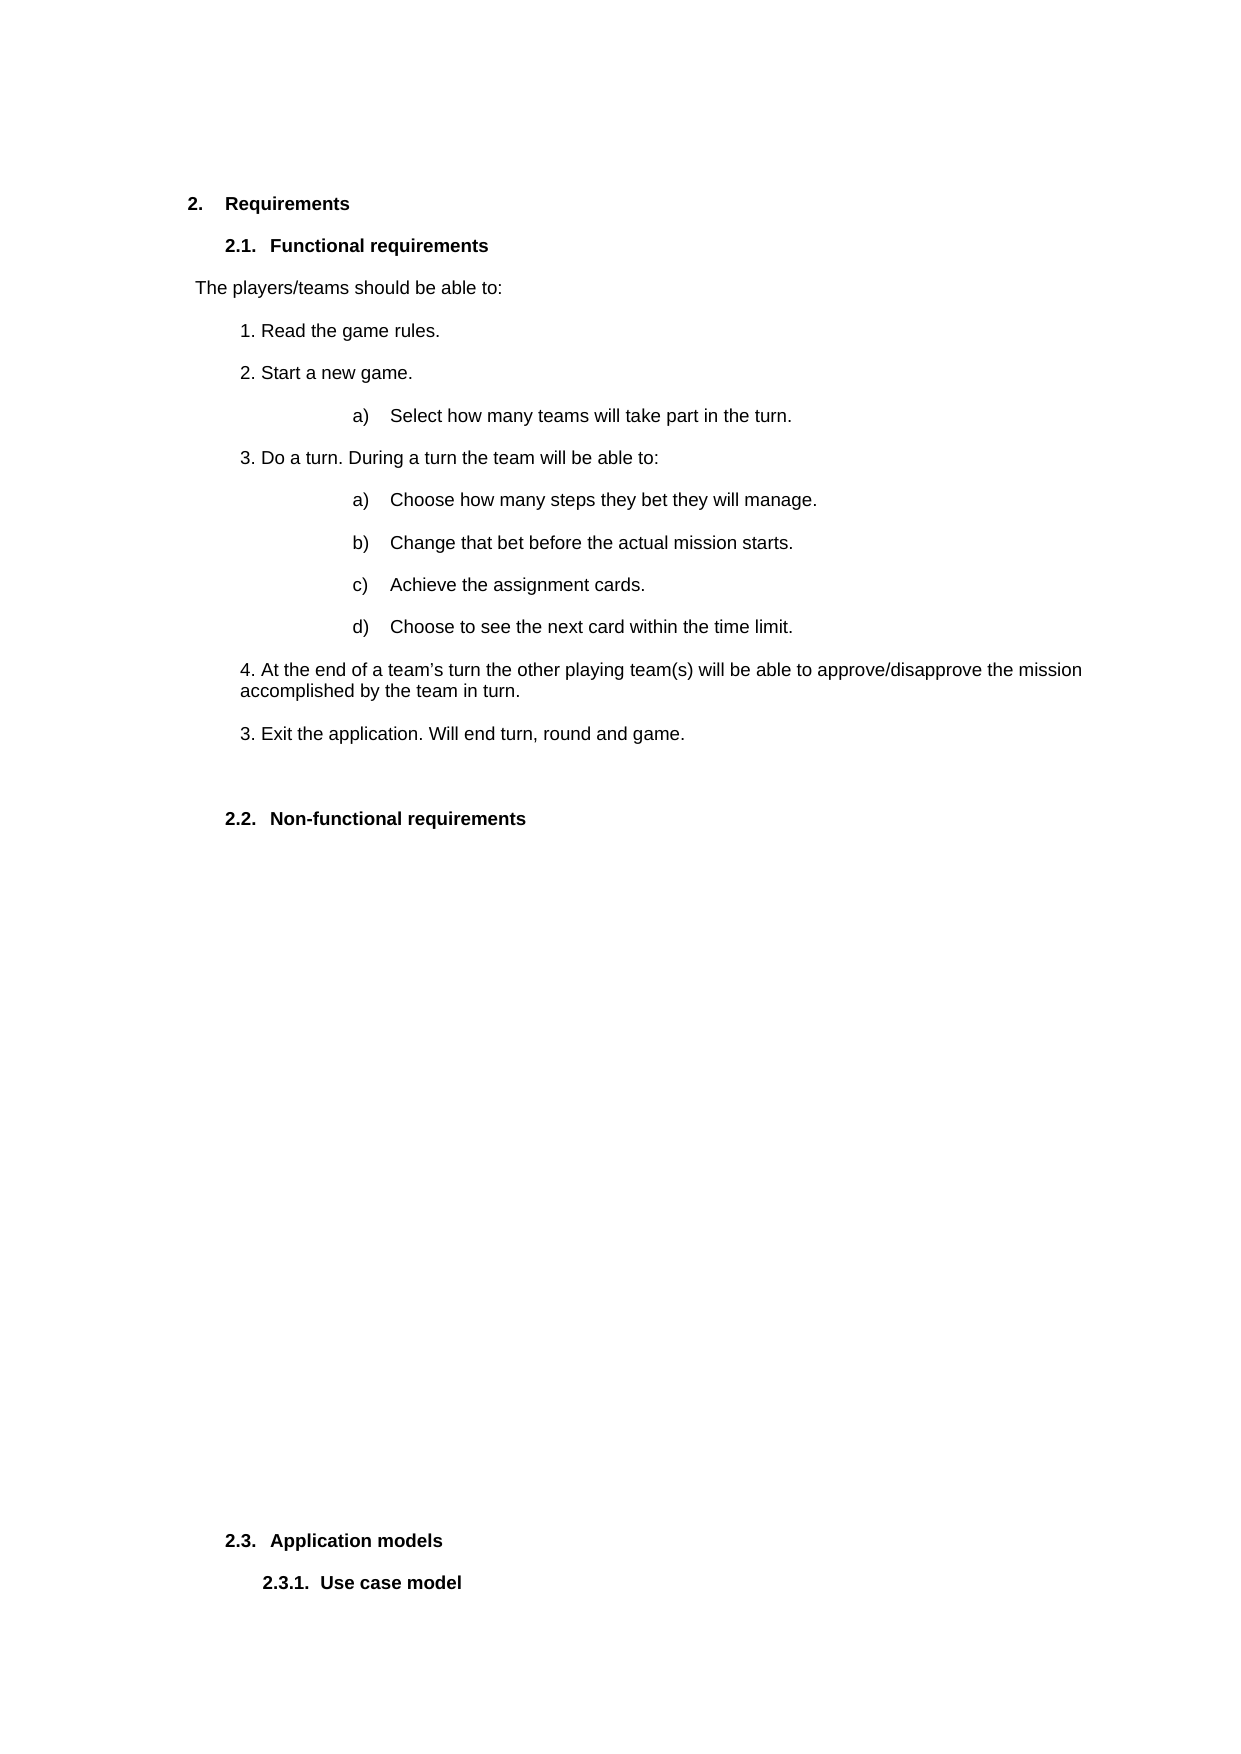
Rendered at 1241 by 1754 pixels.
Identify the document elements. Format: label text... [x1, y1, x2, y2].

list Performance [262, 1063, 1128, 1084]
list Application models [225, 1530, 1128, 1551]
list Requirements [187, 192, 1128, 214]
list Achieve the assignment cards. [352, 574, 1128, 596]
list Use case model [262, 1572, 1128, 1594]
list Usability [262, 850, 1128, 871]
list The application will be delivered as a jar file. To be able to run the program, the user will simply have to have a Java 1.6 program installed on his or her system. [240, 1359, 1128, 1402]
list To achieve platform independence the application will use the Java environment. [240, 1274, 1128, 1296]
list Normal players are to understand how the game works without being forced to seek information elsewhere than in the application itself. The language will be English, hence the game requires all participants to speak English. [240, 892, 1128, 957]
list N/A [240, 1190, 1128, 1211]
list 3. Exit the application. Will end turn, round and game. [240, 723, 1128, 744]
list Choose to see the next card within the time limit. [352, 616, 1128, 638]
list 1. Read the game rules. [240, 319, 1128, 341]
list Implementation [262, 1232, 1128, 1254]
list There could be legal issues regarding rights to the Monopoly game and trade mark. This is not covered here. [240, 1466, 1128, 1509]
list N/A [240, 1105, 1128, 1127]
text 4. At the end of a team’s turn the other playing team(s) will be able to approve/disapprove the mission accomplished by the team in turn. [240, 659, 1128, 702]
list Reliability [262, 978, 1128, 999]
list Choose how many steps they bet they will manage. [352, 489, 1128, 511]
list The players/teams should be able to: [195, 277, 1128, 299]
list Change that bet before the actual mission starts. [352, 532, 1128, 553]
list Non-functional requirements [225, 807, 1128, 829]
list N/A [240, 1020, 1128, 1042]
list Legal [262, 1423, 1128, 1445]
list Packaging and installation [262, 1317, 1128, 1338]
list 2. Start a new game. [240, 362, 1128, 383]
text 3. Do a turn. During a turn the team will be able to: [240, 447, 1128, 468]
list Supportability [262, 1147, 1128, 1169]
list Functional requirements [225, 235, 1128, 256]
list Select how many teams will take part in the turn. [352, 404, 1128, 426]
